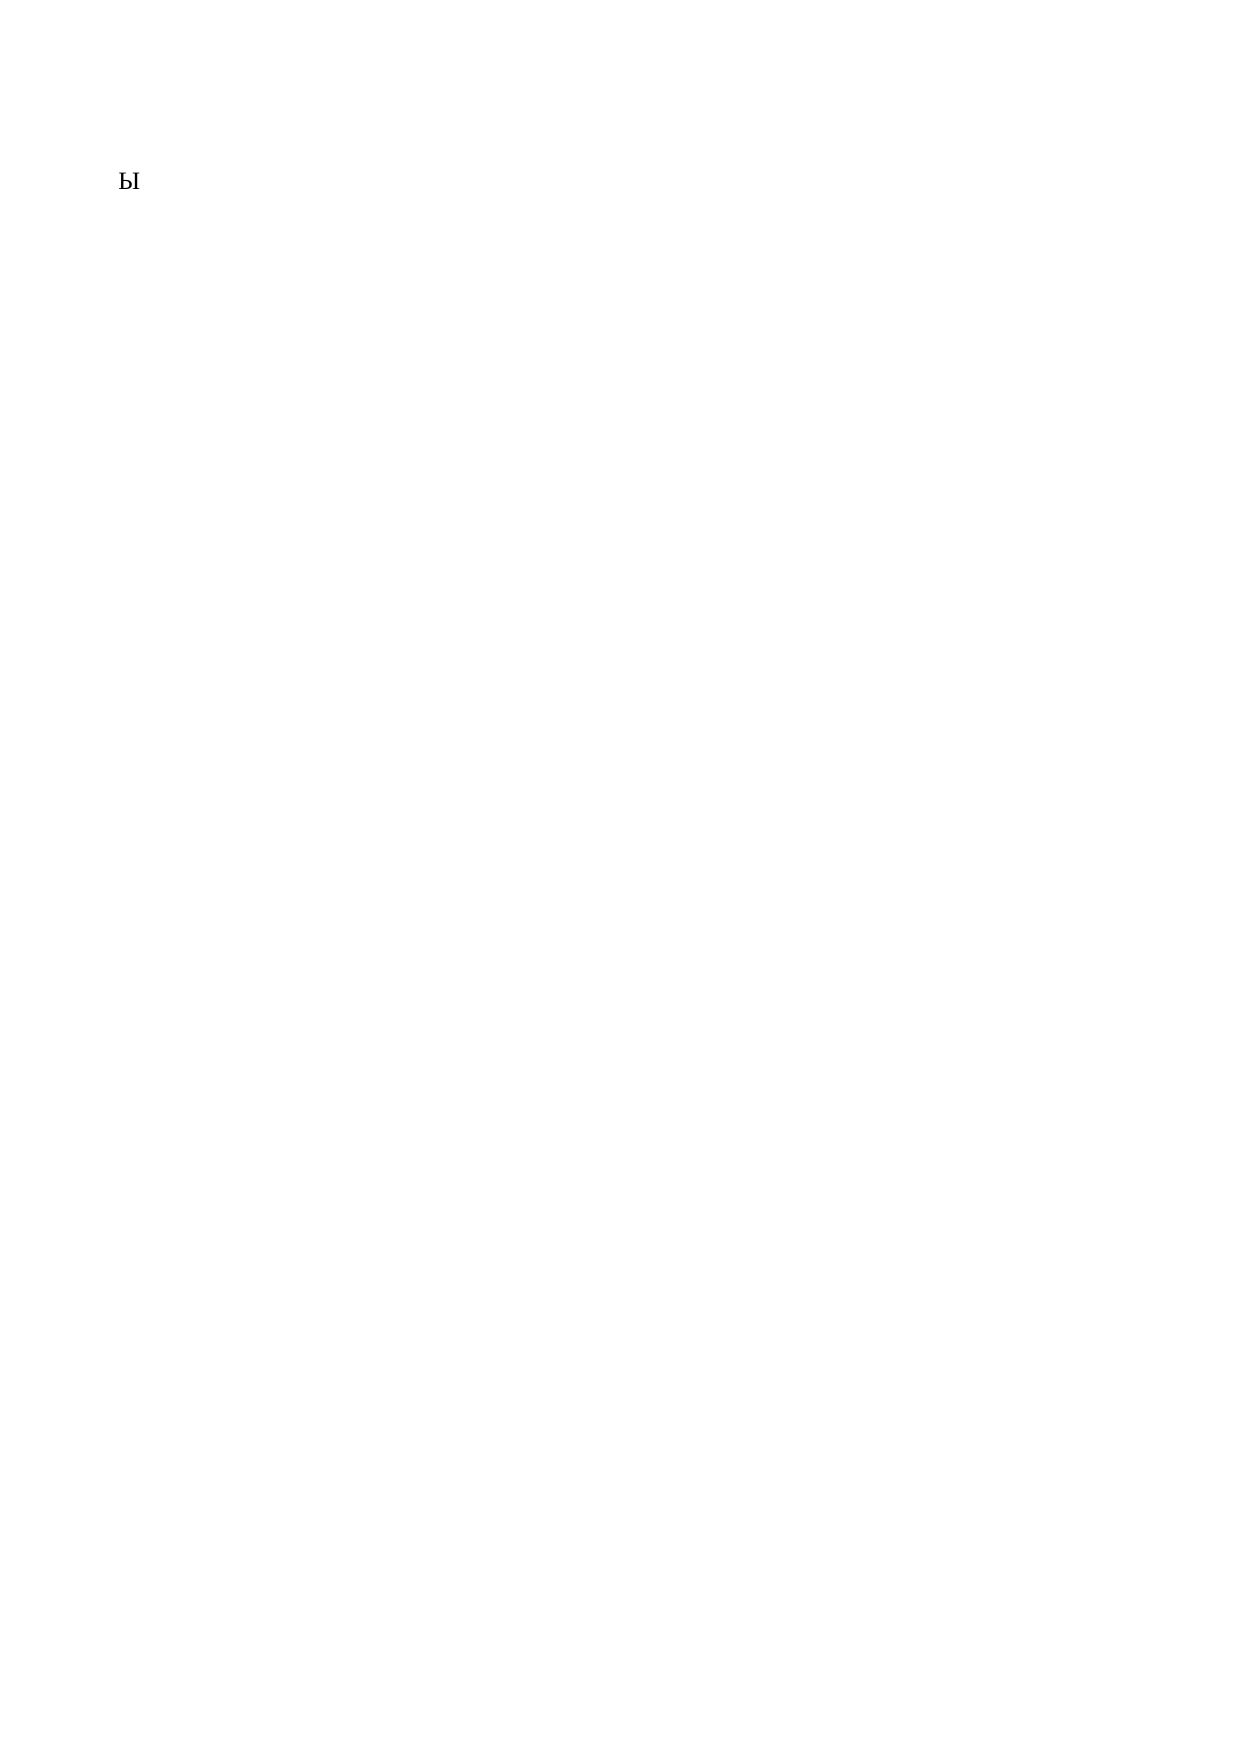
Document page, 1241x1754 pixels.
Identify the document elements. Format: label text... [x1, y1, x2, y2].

text Ы [118, 166, 1122, 194]
